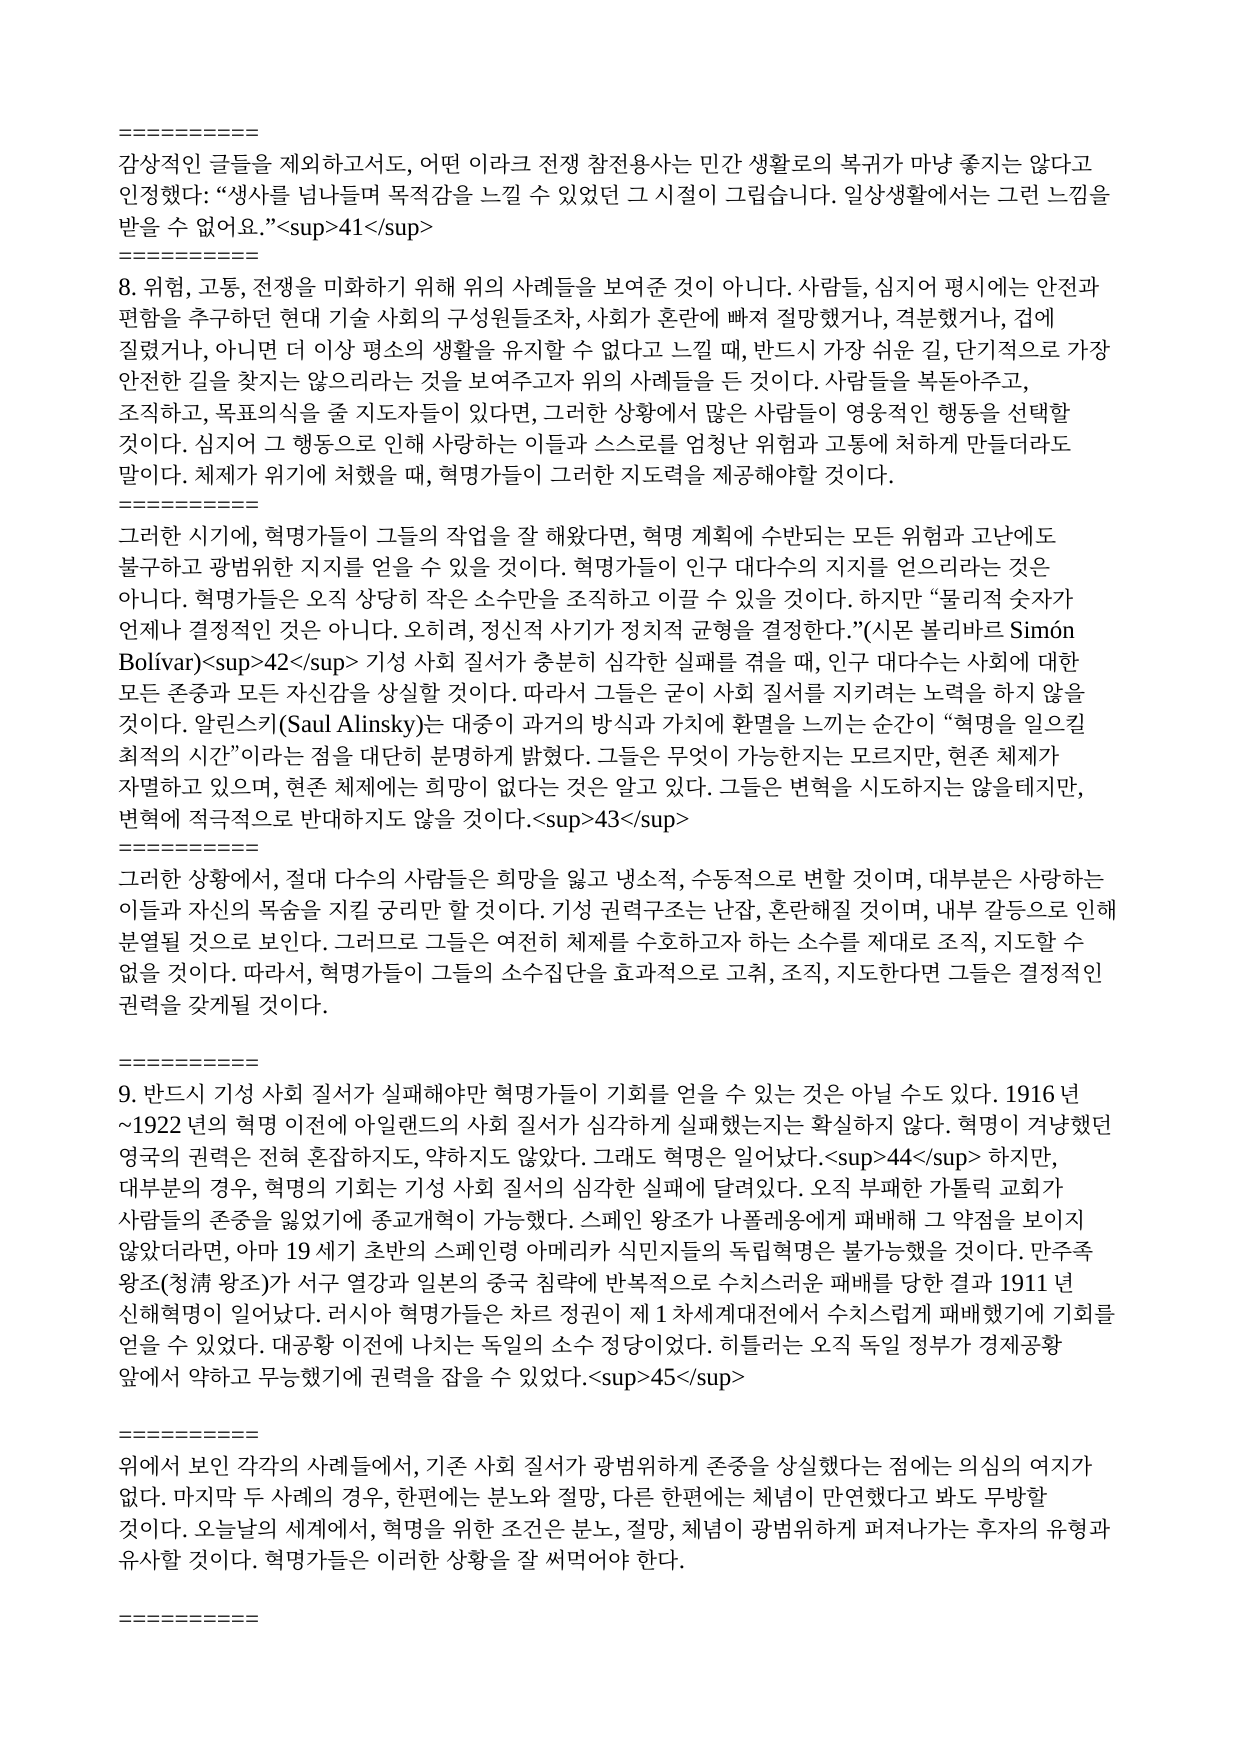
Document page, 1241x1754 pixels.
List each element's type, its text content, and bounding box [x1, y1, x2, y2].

text 그러한 시기에, 혁명가들이 그들의 작업을 잘 해왔다면, 혁명 계획에 수반되는 모든 위험과 고난에도 불구하고 광범위한 지지를 얻을 수 있을 것이다. 혁명가들이 인구 대다수의 지지를 얻으리라는 것은 아니다. 혁명가들은 오직 상당히 작은 소수만을 조직하고 이끌 수 있을 것이다. 하지만 “물리적 숫자가 언제나 결정적인 것은 아니다. 오히려, 정신적 사기가 정치적 균형을 결정한다.”(시몬 볼리바르Simón Bolívar)<sup>42</sup> 기성 사회 질서가 충분히 심각한 실패를 겪을 때, 인구 대다수는 사회에 대한 모든 존중과 모든 자신감을 상실할 것이다. 따라서 그들은 굳이 사회 질서를 지키려는 노력을 하지 않을 것이다. 알린스키(Saul Alinsky)는 대중이 과거의 방식과 가치에 환멸을 느끼는 순간이 “혁명을 일으킬 최적의 시간”이라는 점을 대단히 분명하게 밝혔다. 그들은 무엇이 가능한지는 모르지만, 현존 체제가 자멸하고 있으며, 현존 체제에는 희망이 없다는 것은 알고 있다. 그들은 변혁을 시도하지는 않을테지만, 변혁에 적극적으로 반대하지도 않을 것이다.<sup>43</sup> [118, 519, 1122, 833]
text ========== [118, 1420, 1122, 1449]
text ========== [118, 118, 1122, 147]
text 8. 위험, 고통, 전쟁을 미화하기 위해 위의 사례들을 보여준 것이 아니다. 사람들, 심지어 평시에는 안전과 편함을 추구하던 현대 기술 사회의 구성원들조차, 사회가 혼란에 빠져 절망했거나, 격분했거나, 겁에 질렸거나, 아니면 더 이상 평소의 생활을 유지할 수 없다고 느낄 때, 반드시 가장 쉬운 길, 단기적으로 가장 안전한 길을 찾지는 않으리라는 것을 보여주고자 위의 사례들을 든 것이다. 사람들을 복돋아주고, 조직하고, 목표의식을 줄 지도자들이 있다면, 그러한 상황에서 많은 사람들이 영웅적인 행동을 선택할 것이다. 심지어 그 행동으로 인해 사랑하는 이들과 스스로를 엄청난 위험과 고통에 처하게 만들더라도 말이다. 체제가 위기에 처했을 때, 혁명가들이 그러한 지도력을 제공해야할 것이다. [118, 270, 1122, 490]
text ========== [118, 1048, 1122, 1077]
text ========== [118, 833, 1122, 862]
text ========== [118, 490, 1122, 519]
text 위에서 보인 각각의 사례들에서, 기존 사회 질서가 광범위하게 존중을 상실했다는 점에는 의심의 여지가 없다. 마지막 두 사례의 경우, 한편에는 분노와 절망, 다른 한편에는 체념이 만연했다고 봐도 무방할 것이다. 오늘날의 세계에서, 혁명을 위한 조건은 분노, 절망, 체념이 광범위하게 퍼져나가는 후자의 유형과 유사할 것이다. 혁명가들은 이러한 상황을 잘 써먹어야 한다. [118, 1449, 1122, 1575]
text 그러한 상황에서, 절대 다수의 사람들은 희망을 잃고 냉소적, 수동적으로 변할 것이며, 대부분은 사랑하는 이들과 자신의 목숨을 지킬 궁리만 할 것이다. 기성 권력구조는 난잡, 혼란해질 것이며, 내부 갈등으로 인해 분열될 것으로 보인다. 그러므로 그들은 여전히 체제를 수호하고자 하는 소수를 제대로 조직, 지도할 수 없을 것이다. 따라서, 혁명가들이 그들의 소수집단을 효과적으로 고취, 조직, 지도한다면 그들은 결정적인 권력을 갖게될 것이다. [118, 862, 1122, 1019]
text 9. 반드시 기성 사회 질서가 실패해야만 혁명가들이 기회를 얻을 수 있는 것은 아닐 수도 있다. 1916년~1922년의 혁명 이전에 아일랜드의 사회 질서가 심각하게 실패했는지는 확실하지 않다. 혁명이 겨냥했던 영국의 권력은 전혀 혼잡하지도, 약하지도 않았다. 그래도 혁명은 일어났다.<sup>44</sup> 하지만, 대부분의 경우, 혁명의 기회는 기성 사회 질서의 심각한 실패에 달려있다. 오직 부패한 가톨릭 교회가 사람들의 존중을 잃었기에 종교개혁이 가능했다. 스페인 왕조가 나폴레옹에게 패배해 그 약점을 보이지 않았더라면, 아마 19세기 초반의 스페인령 아메리카 식민지들의 독립혁명은 불가능했을 것이다. 만주족 왕조(청淸 왕조)가 서구 열강과 일본의 중국 침략에 반복적으로 수치스러운 패배를 당한 결과 1911년 신해혁명이 일어났다. 러시아 혁명가들은 차르 정권이 제1차세계대전에서 수치스럽게 패배했기에 기회를 얻을 수 있었다. 대공황 이전에 나치는 독일의 소수 정당이었다. 히틀러는 오직 독일 정부가 경제공황 앞에서 약하고 무능했기에 권력을 잡을 수 있었다.<sup>45</sup> [118, 1077, 1122, 1392]
text ========== [118, 1604, 1122, 1632]
text ========== [118, 241, 1122, 270]
text 감상적인 글들을 제외하고서도, 어떤 이라크 전쟁 참전용사는 민간 생활로의 복귀가 마냥 좋지는 않다고 인정했다: “생사를 넘나들며 목적감을 느낄 수 있었던 그 시절이 그립습니다. 일상생활에서는 그런 느낌을 받을 수 없어요.”<sup>41</sup> [118, 147, 1122, 241]
